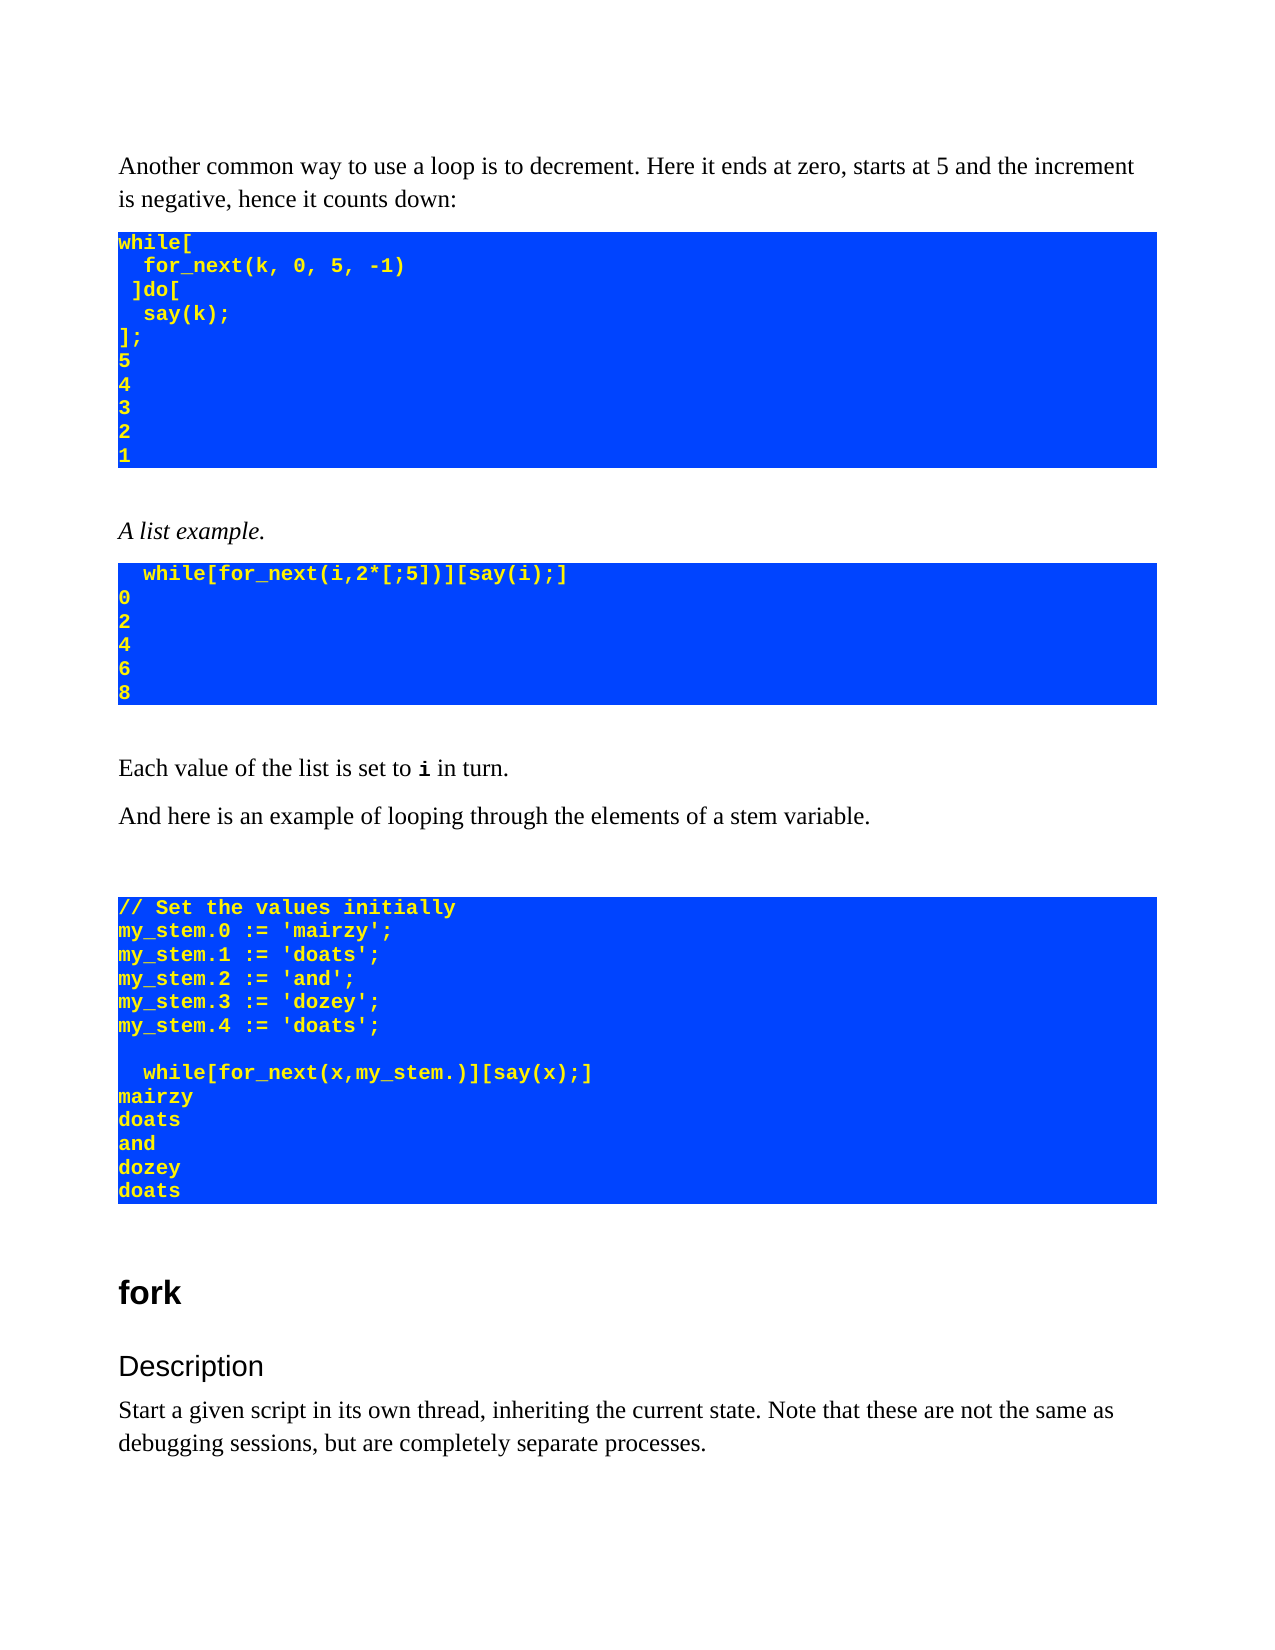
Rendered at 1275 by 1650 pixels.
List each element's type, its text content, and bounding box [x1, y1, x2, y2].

text 2 [118, 421, 1157, 444]
text while[for_next(i,2*[;5])][say(i);] [118, 563, 1157, 587]
text my_stem.0 := 'mairzy'; [118, 920, 1157, 944]
text while[ [118, 232, 1157, 255]
text 0 [118, 587, 1157, 611]
text and [118, 1133, 1157, 1157]
text while[for_next(x,my_stem.)][say(x);] [118, 1062, 1157, 1086]
text doats [118, 1180, 1157, 1204]
text 3 [118, 397, 1157, 421]
text 1 [118, 444, 1157, 468]
text Another common way to use a loop is to decrement. Here it ends at zero, starts at 5 and the increment is negative, hence it counts down: [118, 118, 1157, 213]
text doats [118, 1109, 1157, 1133]
text say(k); [118, 303, 1157, 326]
text 5 [118, 350, 1157, 374]
text mairzy [118, 1086, 1157, 1109]
text for_next(k, 0, 5, -1) [118, 255, 1157, 279]
text 8 [118, 682, 1157, 705]
text ]do[ [118, 279, 1157, 303]
text A list example. [118, 516, 1157, 544]
text dozey [118, 1157, 1157, 1180]
text // Set the values initially [118, 897, 1157, 920]
text my_stem.4 := 'doats'; [118, 1015, 1157, 1038]
text my_stem.2 := 'and'; [118, 968, 1157, 991]
text Each value of the list is set to i in turn. [118, 753, 1157, 782]
text my_stem.1 := 'doats'; [118, 944, 1157, 968]
text And here is an example of looping through the elements of a stem variable. [118, 801, 1157, 830]
text ]; [118, 326, 1157, 350]
text 6 [118, 658, 1157, 682]
text my_stem.3 := 'dozey'; [118, 991, 1157, 1015]
text 4 [118, 374, 1157, 397]
text 2 [118, 611, 1157, 634]
text Start a given script in its own thread, inheriting the current state. Note that these are not the same as debugging sessions, but are completely separate processes. [118, 1395, 1157, 1456]
subtitle Description [118, 1349, 1157, 1382]
subtitle fork [118, 1272, 1157, 1311]
text 4 [118, 634, 1157, 658]
